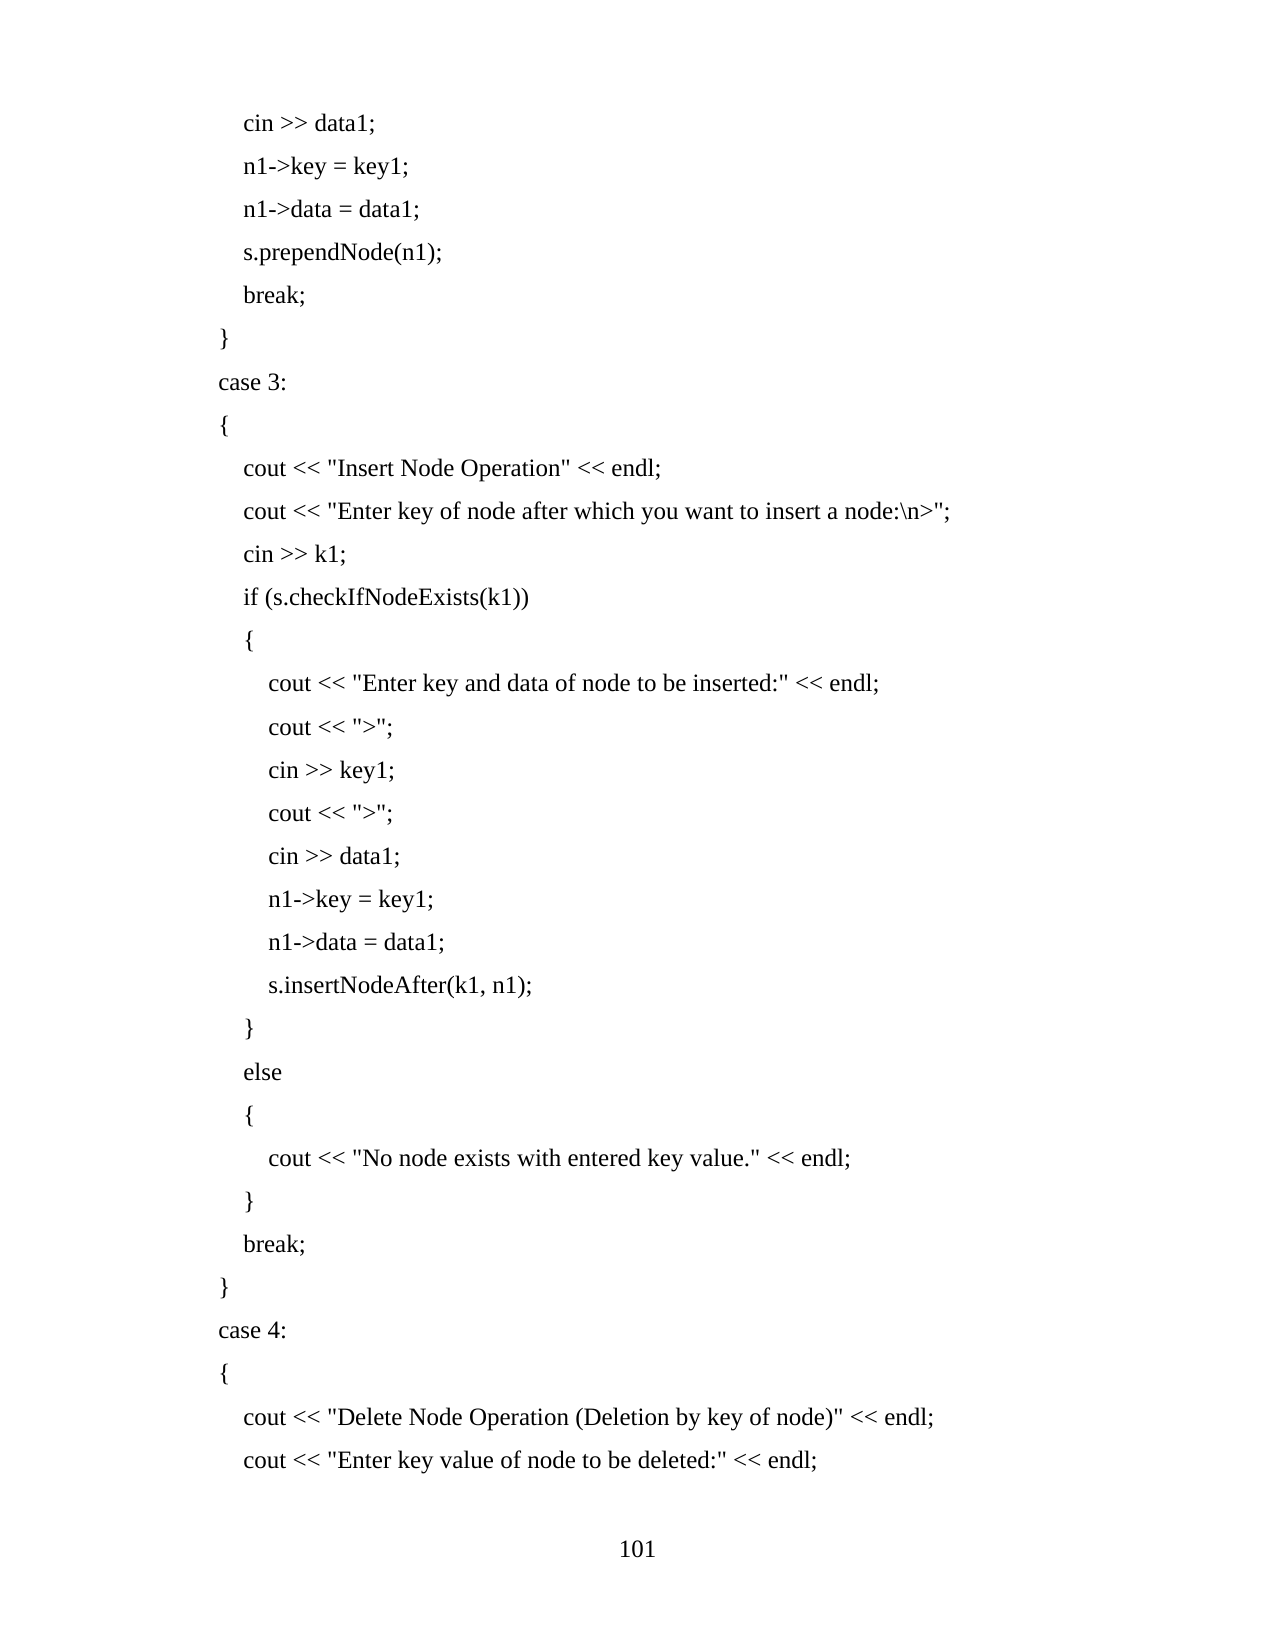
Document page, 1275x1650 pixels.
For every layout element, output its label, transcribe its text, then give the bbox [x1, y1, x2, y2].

text cout << "Delete Node Operation (Deletion by key of node)" << endl; [118, 1402, 1157, 1430]
text else [118, 1057, 1157, 1085]
text n1->data = data1; [118, 927, 1157, 956]
text cout << "Enter key value of node to be deleted:" << endl; [118, 1445, 1157, 1473]
text case 4: [118, 1315, 1157, 1344]
text } [118, 1013, 1157, 1042]
text } [118, 1186, 1157, 1215]
text case 3: [118, 367, 1157, 395]
text { [118, 625, 1157, 654]
text s.prependNode(n1); [118, 237, 1157, 266]
text cout << "Enter key and data of node to be inserted:" << endl; [118, 668, 1157, 697]
text cin >> data1; [118, 841, 1157, 870]
text n1->key = key1; [118, 884, 1157, 913]
text cout << ">"; [118, 798, 1157, 827]
text { [118, 410, 1157, 438]
text cin >> k1; [118, 539, 1157, 568]
text break; [118, 1229, 1157, 1258]
text } [118, 1272, 1157, 1301]
text cout << ">"; [118, 712, 1157, 740]
text n1->data = data1; [118, 194, 1157, 223]
text if (s.checkIfNodeExists(k1)) [118, 582, 1157, 611]
text cout << "Insert Node Operation" << endl; [118, 453, 1157, 482]
text s.insertNodeAfter(k1, n1); [118, 970, 1157, 999]
text cout << "No node exists with entered key value." << endl; [118, 1143, 1157, 1172]
text { [118, 1358, 1157, 1387]
text { [118, 1100, 1157, 1128]
text cout << "Enter key of node after which you want to insert a node:\n>"; [118, 496, 1157, 525]
text n1->key = key1; [118, 151, 1157, 180]
text cin >> key1; [118, 755, 1157, 783]
text cin >> data1; [118, 108, 1157, 137]
text break; [118, 280, 1157, 309]
text } [118, 323, 1157, 352]
